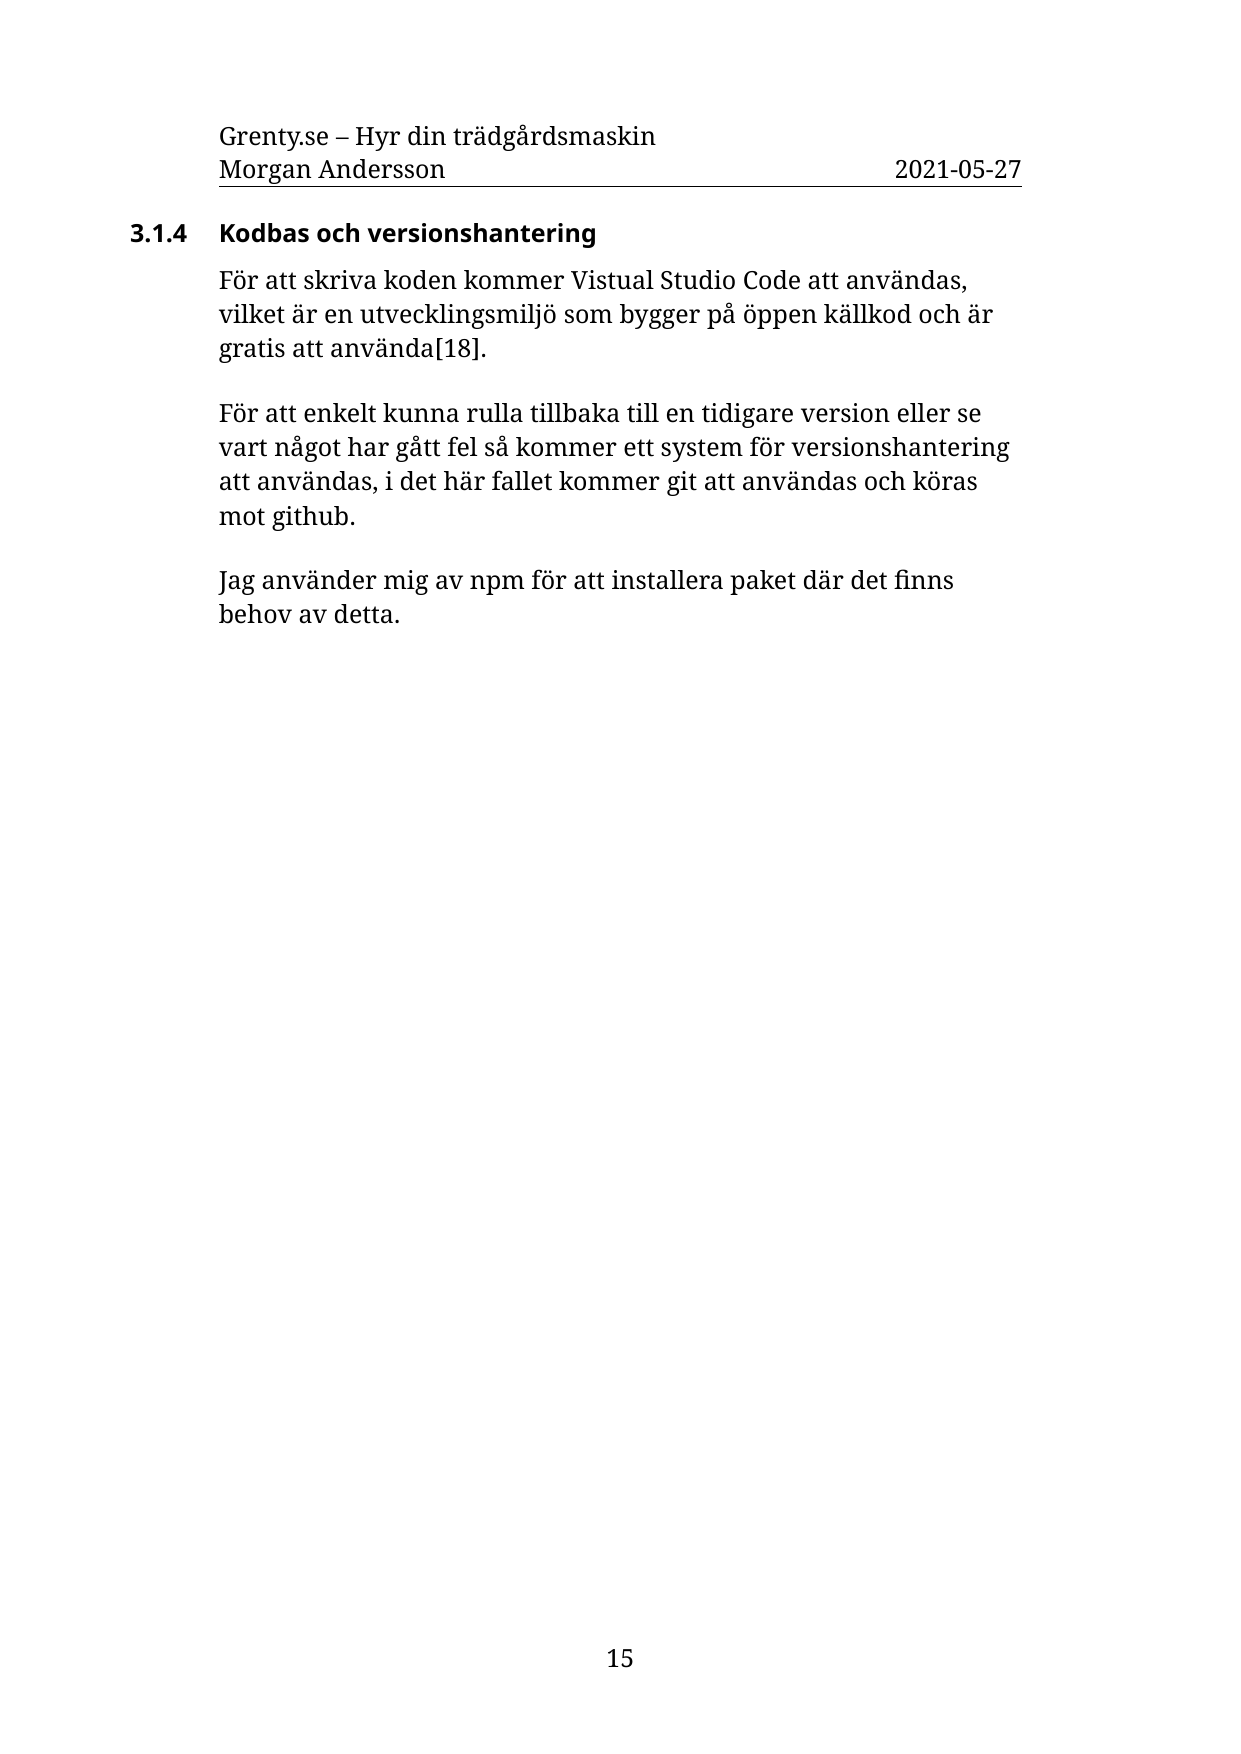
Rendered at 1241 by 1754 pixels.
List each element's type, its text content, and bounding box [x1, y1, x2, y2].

text För att skriva koden kommer Vistual Studio Code att användas, vilket är en utvecklingsmiljö som bygger på öppen källkod och är gratis att använda[18]. [218, 263, 1022, 365]
text För att enkelt kunna rulla tillbaka till en tidigare version eller se vart något har gått fel så kommer ett system för versionshantering att användas, i det här fallet kommer git att användas och köras mot github. [218, 396, 1022, 532]
text Jag använder mig av npm för att installera paket där det finns behov av detta. [218, 563, 1022, 631]
subtitle Kodbas och versionshantering [130, 216, 1022, 250]
